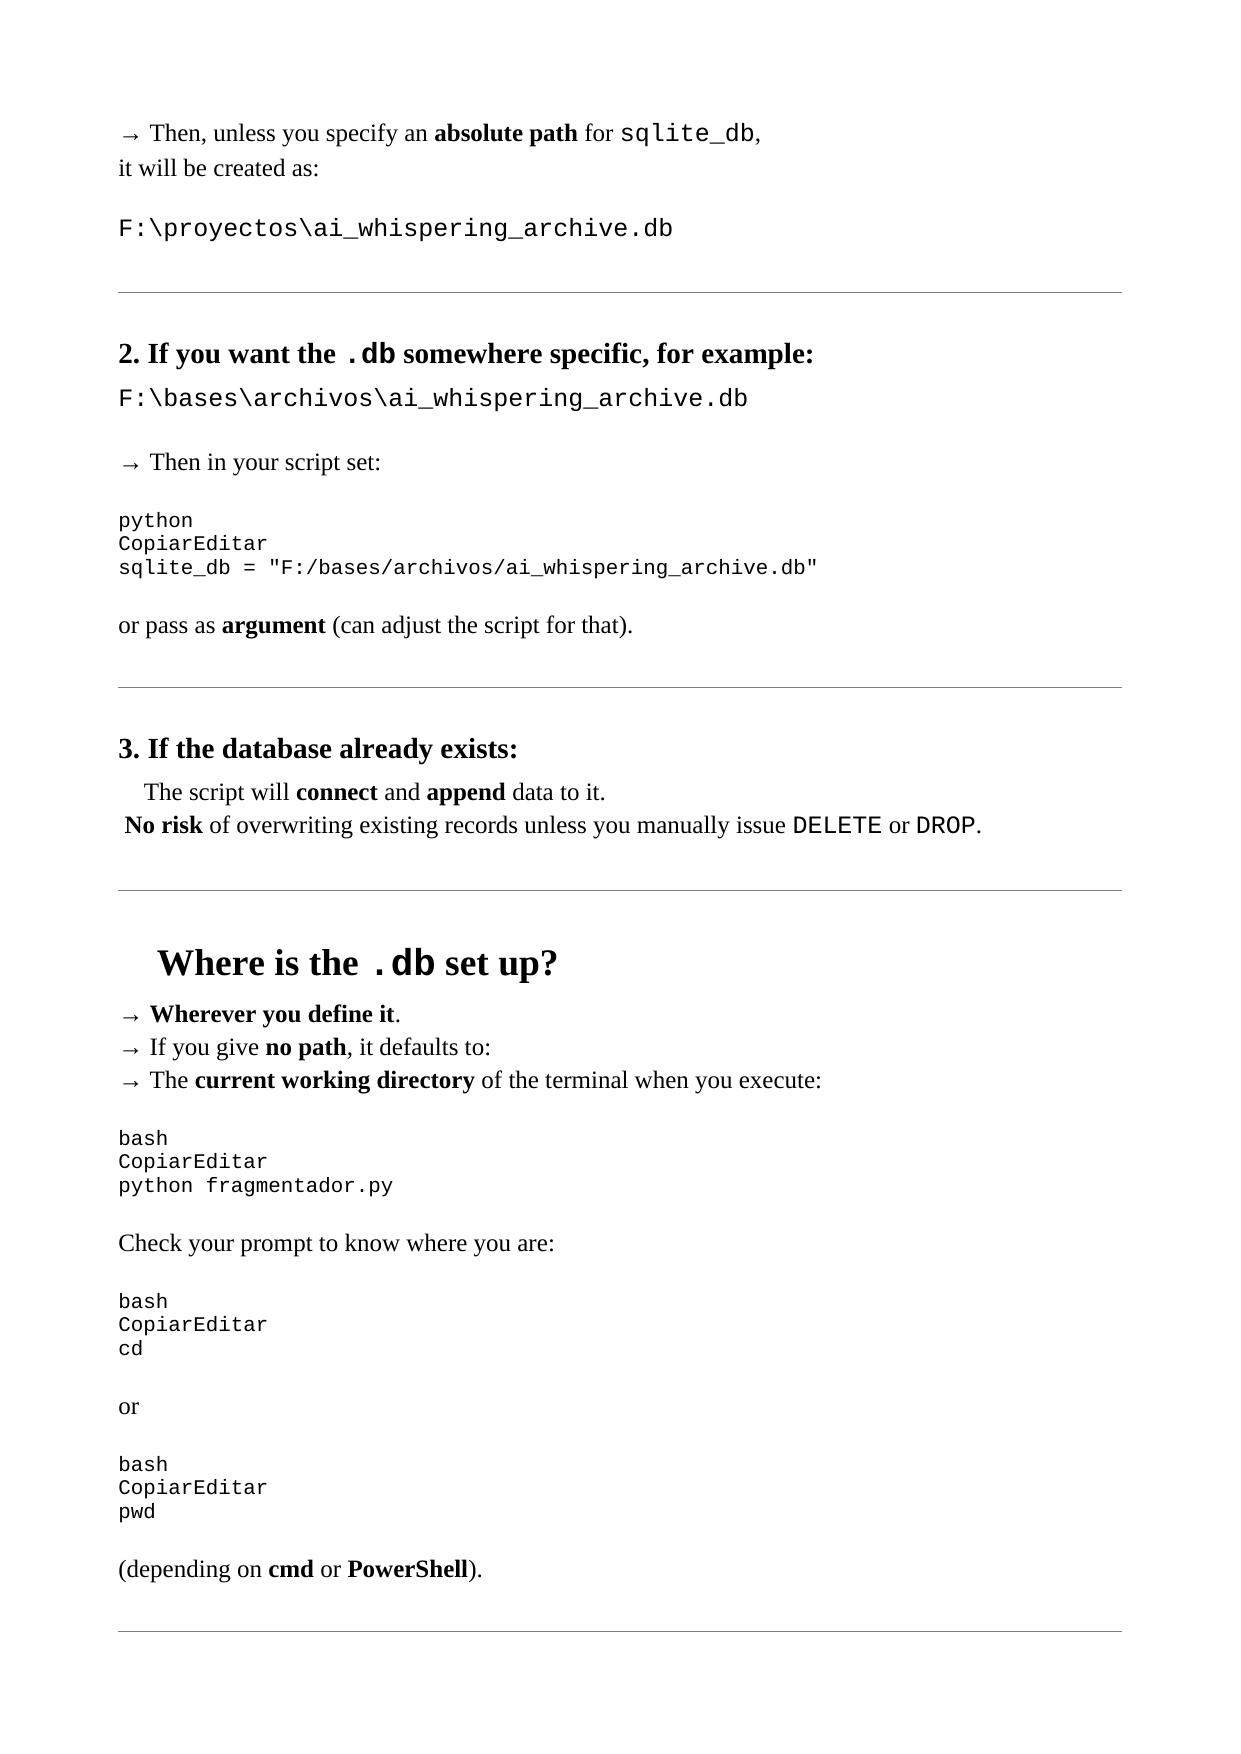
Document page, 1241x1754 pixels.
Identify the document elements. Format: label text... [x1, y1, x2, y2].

text ✅ The script will connect and append data to it. ❗️ No risk of overwriting existing records unless you manually issue DELETE or DROP. [118, 777, 1122, 841]
subtitle 2. If you want the .db somewhere specific, for example: [118, 337, 1122, 373]
text python fragmentador.py [118, 1175, 1122, 1199]
text or [118, 1391, 1122, 1420]
text → Then in your script set: [118, 447, 1122, 476]
text F:\bases\archivos\ai_whispering_archive.db [118, 385, 1122, 413]
text CopiarEditar [118, 1477, 1122, 1501]
text → Wherever you define it. → If you give no path, it defaults to: → The current working directory of the terminal when you execute: [118, 999, 1122, 1094]
text (depending on cmd or PowerShell). [118, 1554, 1122, 1583]
text bash [118, 1453, 1122, 1477]
text cd [118, 1338, 1122, 1362]
text sqlite_db = "F:/bases/archivos/ai_whispering_archive.db" [118, 557, 1122, 581]
subtitle 3. If the database already exists: [118, 731, 1122, 765]
text → Then, unless you specify an absolute path for sqlite_db, it will be created as: [118, 118, 1122, 182]
text CopiarEditar [118, 1151, 1122, 1175]
text CopiarEditar [118, 533, 1122, 557]
text bash [118, 1291, 1122, 1314]
text CopiarEditar [118, 1314, 1122, 1338]
text bash [118, 1128, 1122, 1151]
text F:\proyectos\ai_whispering_archive.db [118, 216, 1122, 244]
text pwd [118, 1501, 1122, 1524]
text python [118, 509, 1122, 533]
subtitle ✅ Where is the .db set up? [118, 940, 1122, 987]
text Check your prompt to know where you are: [118, 1228, 1122, 1257]
text or pass as argument (can adjust the script for that). [118, 610, 1122, 639]
